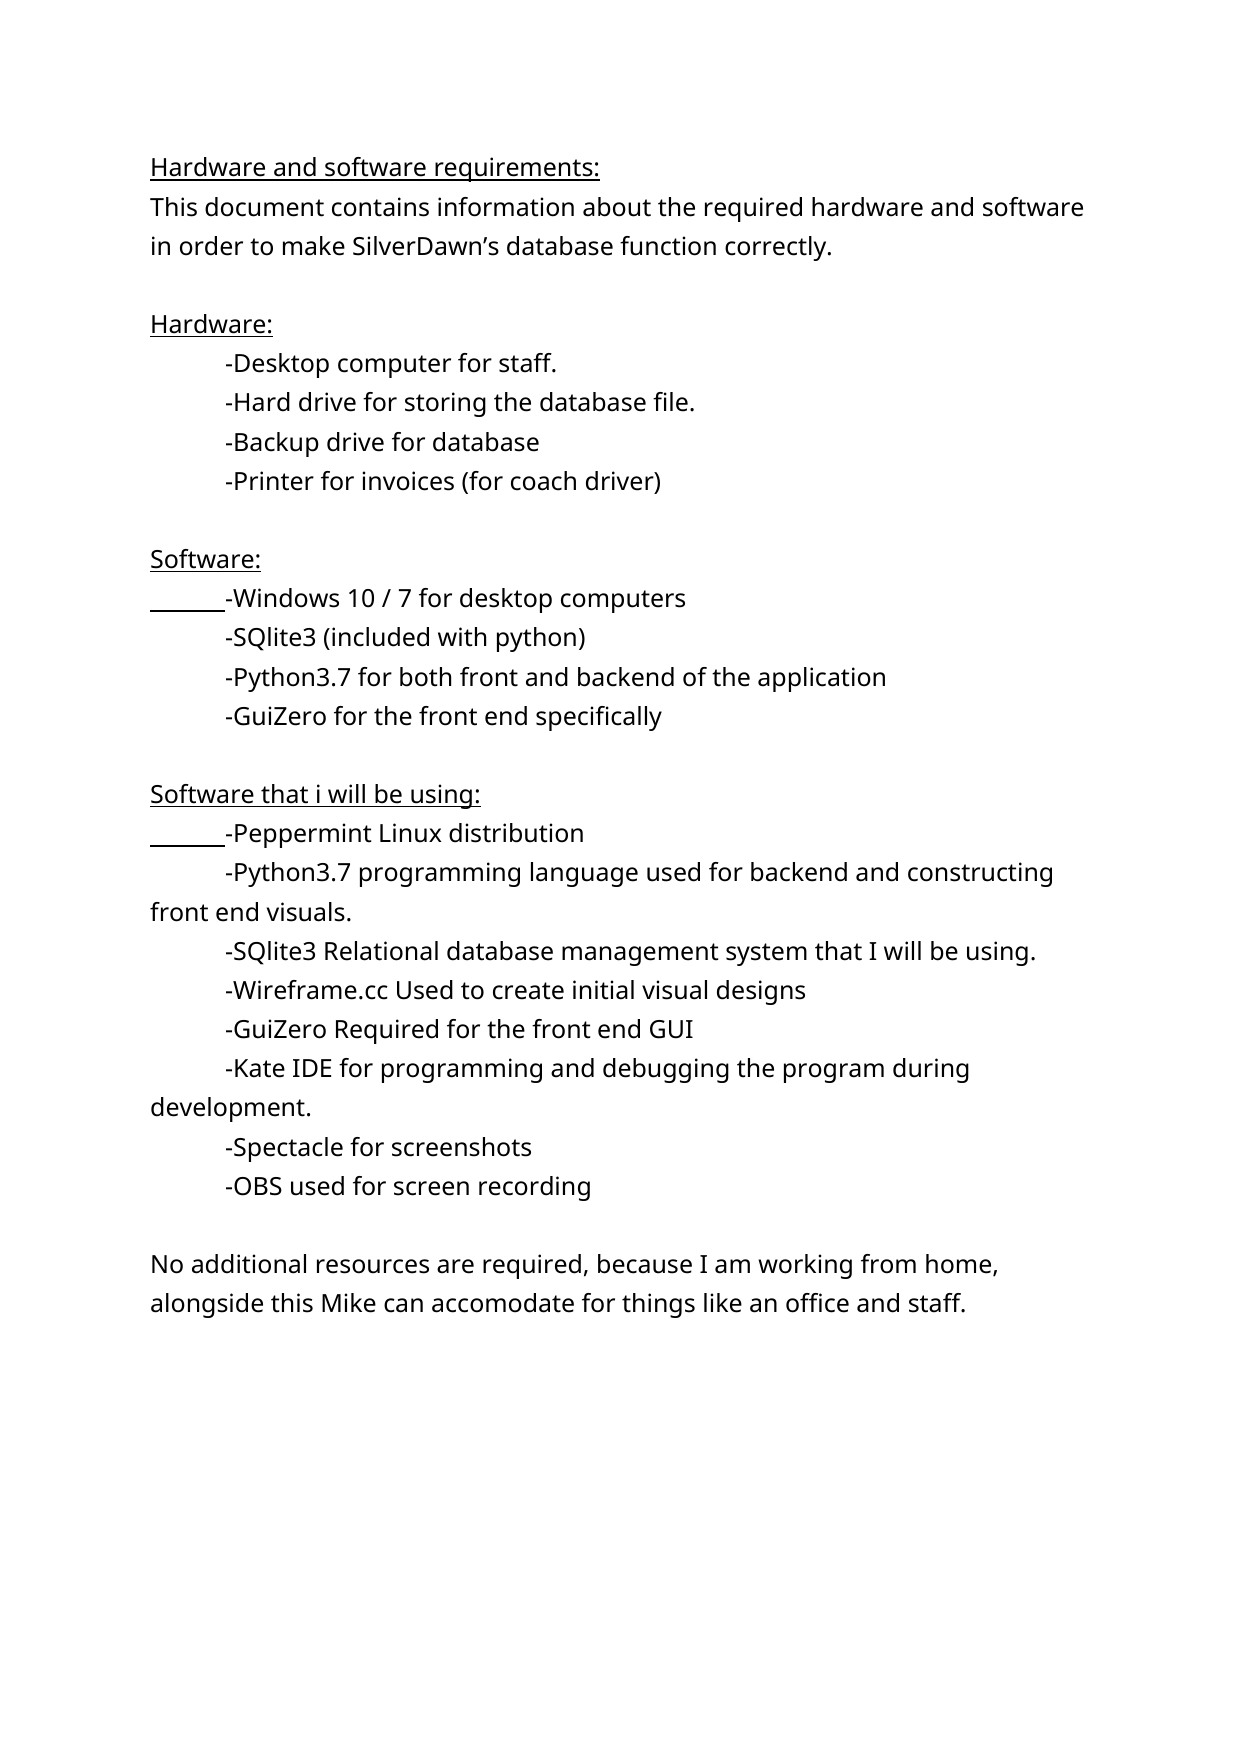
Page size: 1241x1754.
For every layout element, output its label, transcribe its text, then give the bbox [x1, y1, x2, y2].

text -Windows 10 / 7 for desktop computers [150, 581, 1090, 615]
text This document contains information about the required hardware and software in order to make SilverDawn’s database function correctly. [150, 189, 1090, 262]
text Software: [150, 542, 1090, 576]
text -Backup drive for database [150, 424, 1090, 458]
text -Printer for invoices (for coach driver) [150, 463, 1090, 497]
text -Python3.7 programming language used for backend and constructing front end visuals. [150, 855, 1090, 928]
text -OBS used for screen recording [150, 1168, 1090, 1202]
text -Desktop computer for staff. [150, 346, 1090, 380]
text -GuiZero Required for the front end GUI [150, 1012, 1090, 1046]
text No additional resources are required, because I am working from home, alongside this Mike can accomodate for things like an office and staff. [150, 1247, 1090, 1320]
text -Peppermint Linux distribution [150, 816, 1090, 850]
text Hardware: [150, 307, 1090, 341]
text -Wireframe.cc Used to create initial visual designs [150, 972, 1090, 1007]
text -GuiZero for the front end specifically [150, 698, 1090, 732]
text Software that i will be using: [150, 777, 1090, 811]
text -Kate IDE for programming and debugging the program during development. [150, 1051, 1090, 1124]
text -Hard drive for storing the database file. [150, 385, 1090, 419]
text -Python3.7 for both front and backend of the application [150, 659, 1090, 693]
text -SQlite3 Relational database management system that I will be using. [150, 933, 1090, 967]
text Hardware and software requirements: [150, 150, 1090, 184]
text -SQlite3 (included with python) [150, 620, 1090, 654]
text -Spectacle for screenshots [150, 1129, 1090, 1163]
